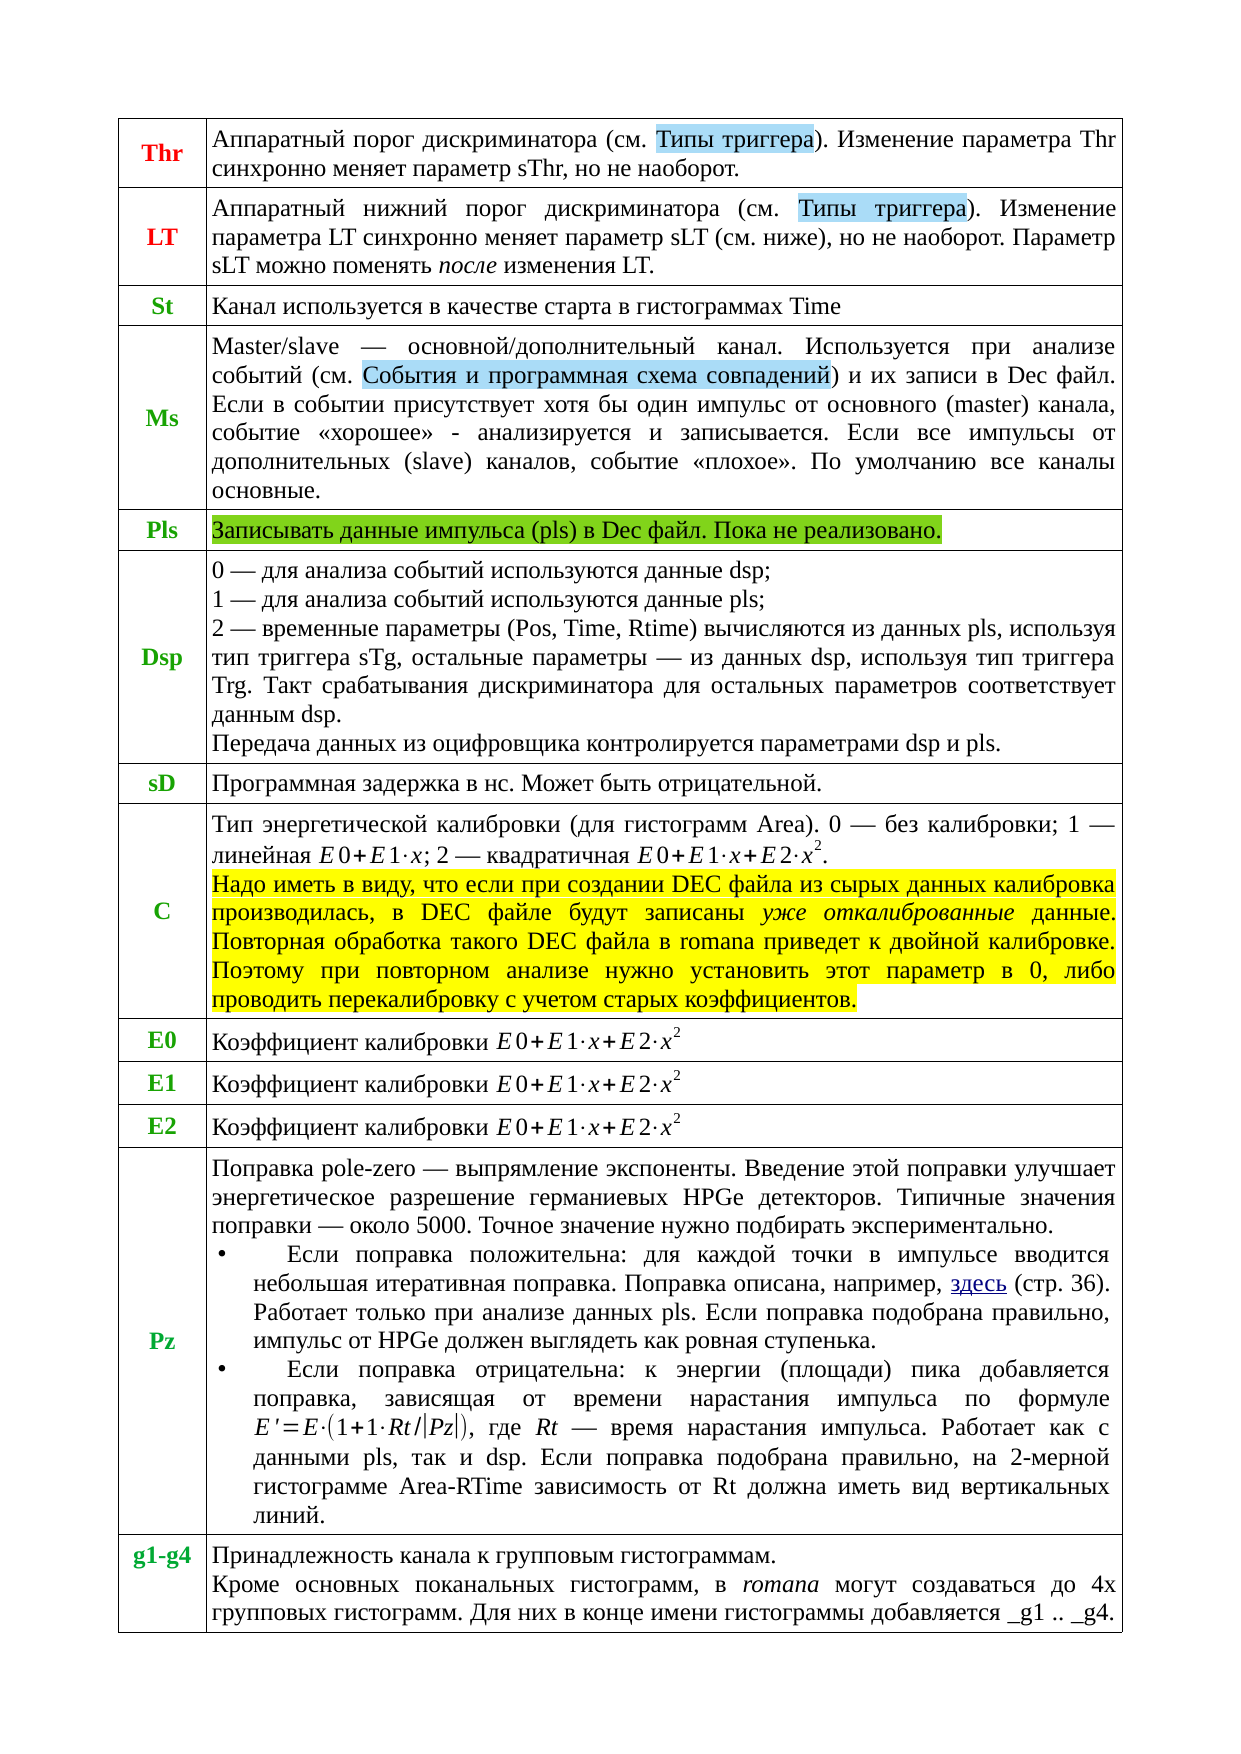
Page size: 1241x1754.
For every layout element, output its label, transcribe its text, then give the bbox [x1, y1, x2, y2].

table_cell C [119, 804, 206, 1018]
table_cell E1 [119, 1062, 206, 1104]
table_cell Ms [119, 326, 206, 509]
table_cell Pls [119, 510, 206, 550]
table_cell Dsp [119, 551, 206, 762]
table_cell Коэффициент калибровки [207, 1105, 1122, 1147]
table_cell Поправка pole-zero — выпрямление экспоненты. Введение этой поправки улучшает энергетическое разрешение германиевых HPGe детекторов. Типичные значения поправки — около 5000. Точное значение нужно подбирать экспериментально. Если поправка положительна: для каждой точки в импульсе вводится небольшая итеративная поправка. Поправка описана, например, здесь (стр. 36). Работает только при анализе данных pls. Если поправка подобрана правильно, импульс от HPGe должен выглядеть как ровная ступенька. Если поправка отрицательна: к энергии (площади) пика добавляется поправка, зависящая от времени нарастания импульса по формуле , где Rt — время нарастания импульса. Работает как с данными pls, так и dsp. Если поправка подобрана правильно, на 2-мерной гистограмме Area-RTime зависимость от Rt должна иметь вид вертикальных линий. [207, 1148, 1122, 1534]
table_cell Коэффициент калибровки [207, 1062, 1122, 1104]
table_cell E2 [119, 1105, 206, 1147]
table_cell g1-g4 [119, 1535, 206, 1632]
table_cell Thr [119, 119, 206, 187]
table_cell 0 — для анализа событий используются данные dsp; 1 — для анализа событий используются данные pls; 2 — временные параметры (Pos, Time, Rtime) вычисляются из данных pls, используя тип триггера sTg, остальные параметры — из данных dsp, используя тип триггера Trg. Такт срабатывания дискриминатора для остальных параметров соответствует данным dsp. Передача данных из оцифровщика контролируется параметрами dsp и pls. [207, 551, 1122, 762]
table_cell Коэффициент калибровки [207, 1019, 1122, 1061]
table_cell LT [119, 188, 206, 285]
table_cell St [119, 286, 206, 325]
table_cell Программная задержка в нс. Может быть отрицательной. [207, 764, 1122, 803]
table_cell Аппаратный нижний порог дискриминатора (см. Типы триггера). Изменение параметра LT синхронно меняет параметр sLT (см. ниже), но не наоборот. Параметр sLT можно поменять после изменения LT. [207, 188, 1122, 285]
table_cell Принадлежность канала к групповым гистограммам. Кроме основных поканальных гистограмм, в romana могут создаваться до 4х групповых гистограмм. Для них в конце имени гистограммы добавляется _g1 .. _g4. [207, 1535, 1122, 1632]
table_cell Master/slave — основной/дополнительный канал. Используется при анализе событий (см. События и программная схема совпадений) и их записи в Dec файл. Если в событии присутствует хотя бы один импульс от основного (master) канала, событие «хорошее» - анализируется и записывается. Если все импульсы от дополнительных (slave) каналов, событие «плохое». По умолчанию все каналы основные. [207, 326, 1122, 509]
table_cell Канал используется в качестве старта в гистограммах Time [207, 286, 1122, 325]
table_cell Записывать данные импульса (pls) в Dec файл. Пока не реализовано. [207, 510, 1122, 550]
table_cell Pz [119, 1148, 206, 1534]
table_cell sD [119, 764, 206, 803]
table_cell Тип энергетической калибровки (для гистограмм Area). 0 — без калибровки; 1 — линейная ; 2 — квадратичная . Надо иметь в виду, что если при создании DEC файла из сырых данных калибровка производилась, в DEC файле будут записаны уже откалиброванные данные. Повторная обработка такого DEC файла в romana приведет к двойной калибровке. Поэтому при повторном анализе нужно установить этот параметр в 0, либо проводить перекалибровку с учетом старых коэффициентов. [207, 804, 1122, 1018]
table_cell Аппаратный порог дискриминатора (см. Типы триггера). Изменение параметра Thr синхронно меняет параметр sThr, но не наоборот. [207, 119, 1122, 187]
table_cell E0 [119, 1019, 206, 1061]
